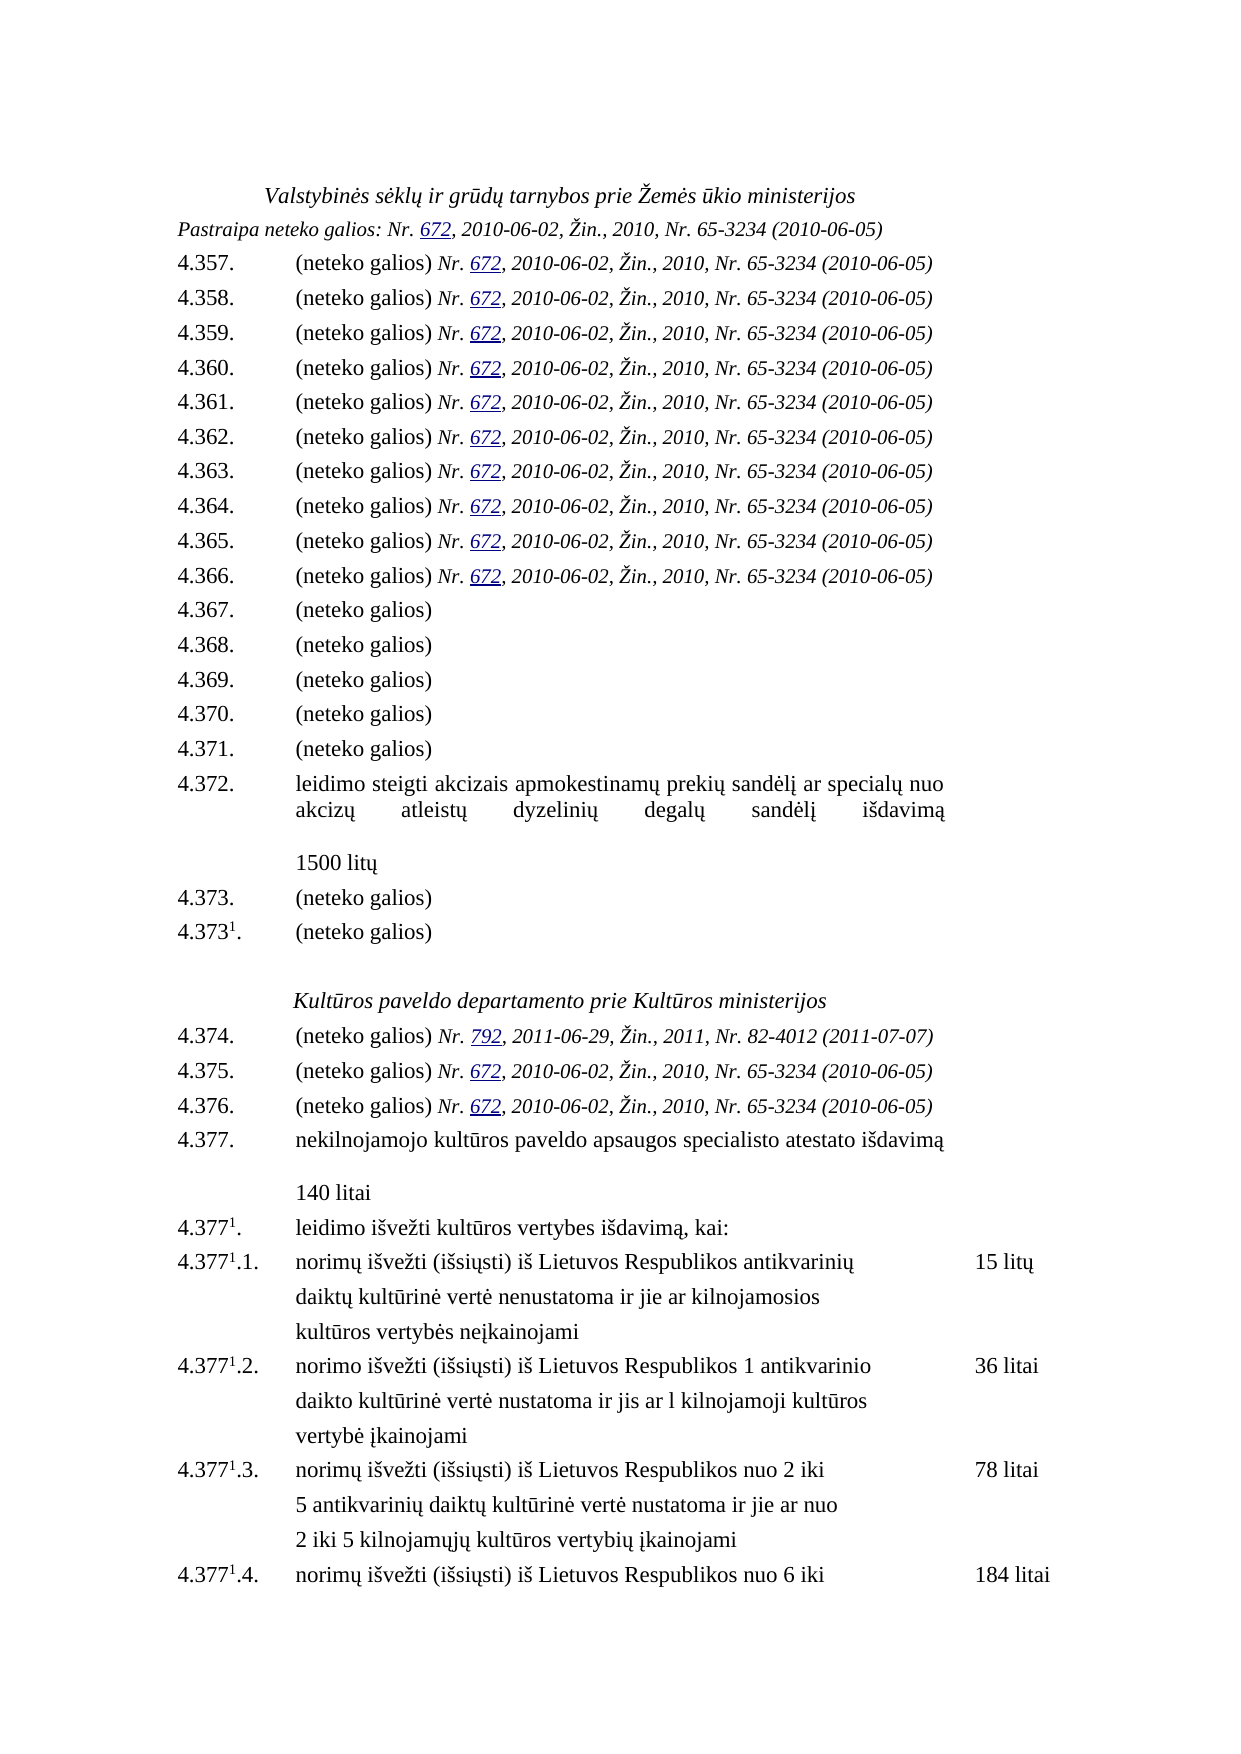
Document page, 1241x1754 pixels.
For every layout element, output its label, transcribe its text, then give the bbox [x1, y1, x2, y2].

text 5 antikvarinių daiktų kultūrinė vertė nustatoma ir jie ar nuo [177, 1491, 1122, 1518]
text Valstybinės sėklų ir grūdų tarnybos prie Žemės ūkio ministerijos [177, 182, 945, 209]
text 4.363. (neteko galios) Nr. 672, 2010-06-02, Žin., 2010, Nr. 65-3234 (2010-06-05) [177, 458, 945, 484]
text daikto kultūrinė vertė nustatoma ir jis ar l kilnojamoji kultūros [177, 1387, 1122, 1413]
text vertybė įkainojami [177, 1422, 1122, 1448]
text kultūros vertybės neįkainojami [177, 1318, 1122, 1344]
text Kultūros paveldo departamento prie Kultūros ministerijos [177, 988, 945, 1014]
text Pastraipa neteko galios: Nr. 672, 2010-06-02, Žin., 2010, Nr. 65-3234 (2010-06-05) [177, 217, 945, 241]
text 4.367. (neteko galios) [177, 596, 945, 623]
text 4.368. (neteko galios) [177, 631, 945, 657]
text 4.371. (neteko galios) [177, 735, 945, 761]
text 4.361. (neteko galios) Nr. 672, 2010-06-02, Žin., 2010, Nr. 65-3234 (2010-06-05) [177, 388, 945, 414]
text 4.365. (neteko galios) Nr. 672, 2010-06-02, Žin., 2010, Nr. 65-3234 (2010-06-05) [177, 527, 945, 553]
text 4.3731. (neteko galios) [177, 918, 1122, 944]
text 4.362. (neteko galios) Nr. 672, 2010-06-02, Žin., 2010, Nr. 65-3234 (2010-06-05) [177, 423, 945, 449]
text 4.377. nekilnojamojo kultūros paveldo apsaugos specialisto atestato išdavimą 140 litai [177, 1126, 945, 1205]
text 4.366. (neteko galios) Nr. 672, 2010-06-02, Žin., 2010, Nr. 65-3234 (2010-06-05) [177, 562, 945, 588]
text 4.370. (neteko galios) [177, 700, 945, 727]
text 4.3771.3. norimų išvežti (išsiųsti) iš Lietuvos Respublikos nuo 2 iki 78 litai [177, 1457, 1122, 1483]
text 4.3771.2. norimo išvežti (išsiųsti) iš Lietuvos Respublikos 1 antikvarinio 36 litai [177, 1352, 1122, 1379]
text 4.359. (neteko galios) Nr. 672, 2010-06-02, Žin., 2010, Nr. 65-3234 (2010-06-05) [177, 319, 945, 345]
text 4.376. (neteko galios) Nr. 672, 2010-06-02, Žin., 2010, Nr. 65-3234 (2010-06-05) [177, 1092, 1122, 1118]
text daiktų kultūrinė vertė nenustatoma ir jie ar kilnojamosios [177, 1283, 1122, 1309]
text 4.3771.4. norimų išvežti (išsiųsti) iš Lietuvos Respublikos nuo 6 iki 184 litai [177, 1561, 1122, 1587]
text 4.3771. leidimo išvežti kultūros vertybes išdavimą, kai: [177, 1214, 1122, 1240]
text 4.375. (neteko galios) Nr. 672, 2010-06-02, Žin., 2010, Nr. 65-3234 (2010-06-05) [177, 1057, 1122, 1083]
text 4.360. (neteko galios) Nr. 672, 2010-06-02, Žin., 2010, Nr. 65-3234 (2010-06-05) [177, 353, 945, 380]
text 4.3771.1. norimų išvežti (išsiųsti) iš Lietuvos Respublikos antikvarinių 15 litų [177, 1248, 1122, 1275]
text 4.373. (neteko galios) [177, 883, 945, 910]
text 4.372. leidimo steigti akcizais apmokestinamų prekių sandėlį ar specialų nuo akcizų atleistų dyzelinių degalų sandėlį išdavimą 1500 litų [177, 770, 945, 875]
text 2 iki 5 kilnojamųjų kultūros vertybių įkainojami [177, 1526, 1122, 1552]
text 4.364. (neteko galios) Nr. 672, 2010-06-02, Žin., 2010, Nr. 65-3234 (2010-06-05) [177, 492, 945, 519]
text 4.374. (neteko galios) Nr. 792, 2011-06-29, Žin., 2011, Nr. 82-4012 (2011-07-07) [177, 1022, 945, 1049]
text 4.357. (neteko galios) Nr. 672, 2010-06-02, Žin., 2010, Nr. 65-3234 (2010-06-05) [177, 249, 945, 276]
text 4.358. (neteko galios) Nr. 672, 2010-06-02, Žin., 2010, Nr. 65-3234 (2010-06-05) [177, 284, 945, 311]
text 4.369. (neteko galios) [177, 666, 945, 692]
